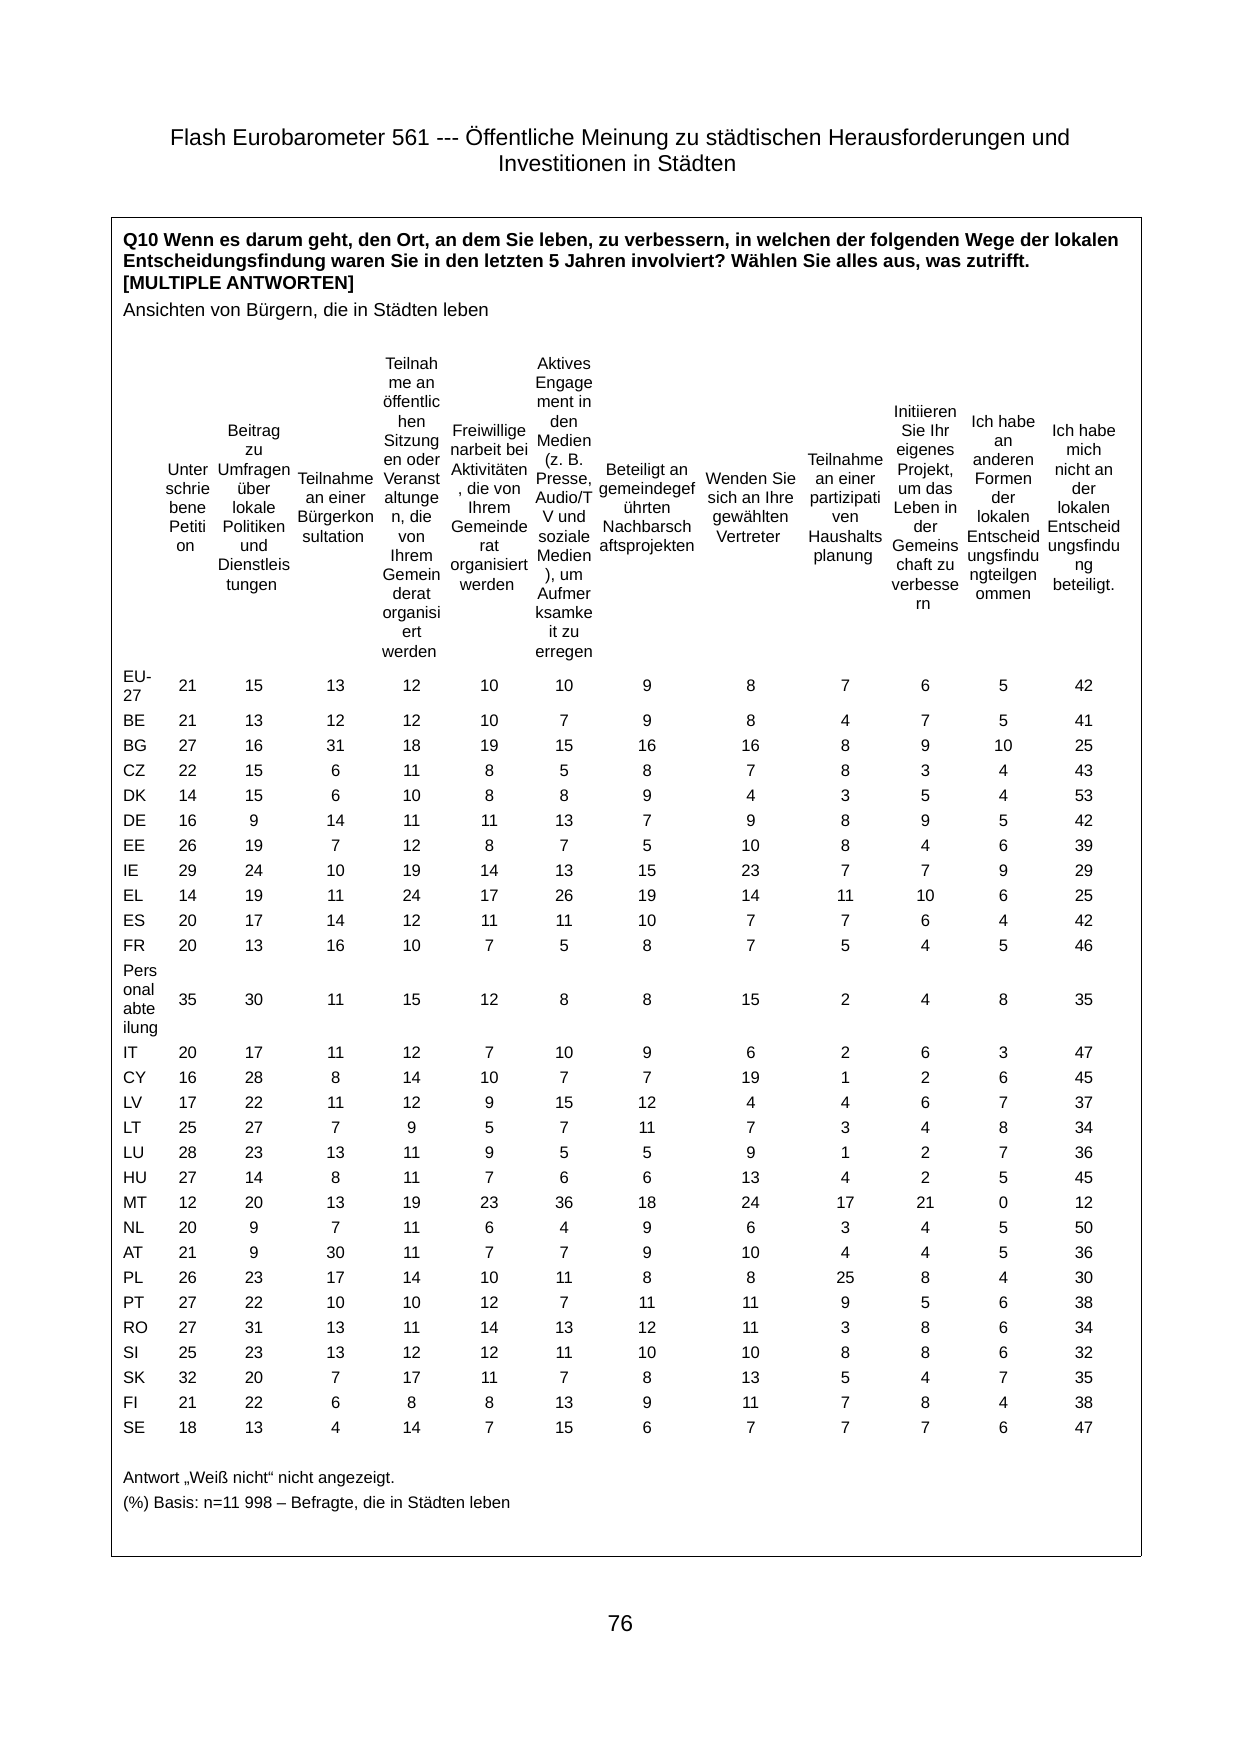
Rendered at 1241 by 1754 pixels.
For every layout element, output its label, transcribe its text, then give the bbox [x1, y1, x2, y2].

table_cell SE [120, 1415, 161, 1440]
table_cell 14 [161, 883, 213, 908]
table_cell 13 [532, 808, 596, 833]
table_cell 10 [698, 1240, 803, 1265]
table_cell [698, 324, 803, 351]
table_cell [532, 1440, 596, 1465]
table_cell 10 [698, 1340, 803, 1365]
table_cell 11 [532, 1265, 596, 1290]
table_cell Teilnahme an einer Bürgerkonsultation [294, 351, 377, 663]
table_cell 7 [294, 1215, 377, 1240]
table_cell 7 [532, 1240, 596, 1265]
table_cell Ansichten von Bürgern, die in Städten leben [120, 296, 1124, 324]
table_cell [596, 1440, 698, 1465]
table_cell 27 [161, 733, 213, 758]
table_cell 8 [446, 833, 532, 858]
table_cell 25 [161, 1115, 213, 1140]
table_cell 6 [532, 1165, 596, 1190]
table_cell [214, 324, 294, 351]
table_cell 10 [532, 1040, 596, 1065]
table_cell 9 [214, 1215, 294, 1240]
table_cell 12 [446, 958, 532, 1040]
table_cell 30 [294, 1240, 377, 1265]
table_cell 16 [294, 933, 377, 958]
table_cell 15 [214, 783, 294, 808]
table_cell 35 [161, 958, 213, 1040]
table_cell 7 [294, 833, 377, 858]
table_cell 5 [803, 1365, 887, 1390]
table_cell 6 [888, 908, 963, 933]
table_cell 7 [532, 1290, 596, 1315]
table_cell Ich habe an anderen Formen der lokalen Entscheidungsfindungteilgenommen [963, 351, 1043, 663]
table_cell Ich habe mich nicht an der lokalen Entscheidungsfindung beteiligt. [1044, 351, 1124, 663]
table_cell 41 [1044, 708, 1124, 733]
table_cell 10 [446, 708, 532, 733]
table_cell 7 [803, 908, 887, 933]
table_cell 27 [214, 1115, 294, 1140]
table_cell 17 [294, 1265, 377, 1290]
table_cell 6 [294, 758, 377, 783]
table_cell 8 [294, 1065, 377, 1090]
table_cell 1 [803, 1065, 887, 1090]
table_cell 6 [888, 1040, 963, 1065]
table_cell 11 [532, 908, 596, 933]
table_cell 4 [963, 908, 1043, 933]
table_cell 25 [1044, 733, 1124, 758]
table_cell 5 [532, 758, 596, 783]
table_cell EE [120, 833, 161, 858]
table_cell BE [120, 708, 161, 733]
table_cell 10 [596, 1340, 698, 1365]
table_cell 8 [596, 758, 698, 783]
table_cell 8 [803, 758, 887, 783]
table_cell [1044, 1440, 1124, 1465]
table_cell 10 [888, 883, 963, 908]
table_cell 9 [596, 1215, 698, 1240]
table_cell 11 [294, 883, 377, 908]
table_cell Freiwilligenarbeit bei Aktivitäten, die von Ihrem Gemeinderat organisiert werden [446, 351, 532, 663]
table_cell Beteiligt an gemeindegeführten Nachbarschaftsprojekten [596, 351, 698, 663]
table_cell 26 [532, 883, 596, 908]
table_cell LV [120, 1090, 161, 1115]
table_cell 7 [532, 1365, 596, 1390]
table_cell 12 [1044, 1190, 1124, 1215]
table_cell 8 [698, 708, 803, 733]
table_cell 13 [698, 1365, 803, 1390]
table_cell [888, 324, 963, 351]
table_cell 4 [888, 933, 963, 958]
table_cell 8 [888, 1390, 963, 1415]
table_cell 15 [214, 758, 294, 783]
table_cell 4 [803, 1240, 887, 1265]
table_cell 9 [214, 1240, 294, 1265]
table_cell 10 [377, 1290, 446, 1315]
table_cell 6 [963, 883, 1043, 908]
table_cell FI [120, 1390, 161, 1415]
table_cell 11 [377, 1140, 446, 1165]
table_cell 7 [803, 1415, 887, 1440]
table_cell 21 [161, 1240, 213, 1265]
table_cell 2 [803, 1040, 887, 1065]
table_cell [446, 1440, 532, 1465]
table_cell 13 [698, 1165, 803, 1190]
table_cell 42 [1044, 808, 1124, 833]
table_cell 4 [698, 1090, 803, 1115]
table_cell 3 [963, 1040, 1043, 1065]
table_cell 11 [446, 808, 532, 833]
table_cell 6 [294, 1390, 377, 1415]
table_cell 11 [596, 1115, 698, 1140]
table_cell 25 [161, 1340, 213, 1365]
table_cell 8 [888, 1340, 963, 1365]
table_cell 31 [214, 1315, 294, 1340]
table_cell [294, 324, 377, 351]
table_cell 8 [803, 833, 887, 858]
table_cell 5 [596, 833, 698, 858]
table_cell 7 [532, 708, 596, 733]
table_cell 9 [377, 1115, 446, 1140]
table_cell 4 [888, 958, 963, 1040]
table_cell 21 [161, 708, 213, 733]
table_cell 25 [803, 1265, 887, 1290]
table_cell 22 [214, 1390, 294, 1415]
table_cell Teilnahme an öffentlichen Sitzungen oder Veranstaltungen, die von Ihrem Gemeinderat organisiert werden [377, 351, 446, 663]
table_cell 8 [888, 1265, 963, 1290]
table_cell 5 [446, 1115, 532, 1140]
table_cell [294, 1440, 377, 1465]
table_cell PT [120, 1290, 161, 1315]
table_cell 34 [1044, 1115, 1124, 1140]
table_cell 4 [888, 1240, 963, 1265]
table_cell 7 [888, 1415, 963, 1440]
table_cell 2 [888, 1165, 963, 1190]
table_cell 8 [532, 958, 596, 1040]
table_cell Unterschriebene Petition [161, 351, 213, 663]
table_cell 10 [294, 858, 377, 883]
table_cell 8 [963, 958, 1043, 1040]
table_cell EU-27 [120, 664, 161, 708]
table_cell 13 [214, 933, 294, 958]
table_cell 9 [596, 664, 698, 708]
table_cell 6 [963, 1290, 1043, 1315]
table_cell 13 [294, 1340, 377, 1365]
table_cell [1044, 324, 1124, 351]
table_cell 9 [803, 1290, 887, 1315]
table_cell Beitrag zu Umfragen über lokale Politiken und Dienstleistungen [214, 351, 294, 663]
table_cell Personalabteilung [120, 958, 161, 1040]
table_cell 7 [963, 1365, 1043, 1390]
table_cell 12 [596, 1315, 698, 1340]
table_cell 7 [698, 1415, 803, 1440]
table_cell 3 [803, 1215, 887, 1240]
table_cell 13 [532, 858, 596, 883]
table_cell HU [120, 1165, 161, 1190]
table_cell 7 [803, 1390, 887, 1415]
table_cell BG [120, 733, 161, 758]
table_cell RO [120, 1315, 161, 1340]
table_cell 15 [532, 1090, 596, 1115]
table_cell 5 [963, 664, 1043, 708]
table_cell 2 [888, 1065, 963, 1090]
table_cell SK [120, 1365, 161, 1390]
table_cell 11 [294, 1040, 377, 1065]
table_cell 21 [161, 664, 213, 708]
table_cell 11 [446, 908, 532, 933]
table_cell 8 [446, 758, 532, 783]
table_cell IT [120, 1040, 161, 1065]
table_cell 14 [161, 783, 213, 808]
table_cell 19 [596, 883, 698, 908]
table_cell 22 [214, 1290, 294, 1315]
table_cell 30 [1044, 1265, 1124, 1290]
table_cell 45 [1044, 1165, 1124, 1190]
table_cell 27 [161, 1315, 213, 1340]
table_cell 28 [214, 1065, 294, 1090]
table_cell 19 [446, 733, 532, 758]
table_cell 14 [377, 1065, 446, 1090]
table_cell 13 [294, 1140, 377, 1165]
table_cell DE [120, 808, 161, 833]
table_cell 17 [377, 1365, 446, 1390]
table_cell 6 [294, 783, 377, 808]
table_cell 5 [963, 933, 1043, 958]
table_cell 29 [1044, 858, 1124, 883]
table_cell 12 [377, 708, 446, 733]
table_cell [120, 1440, 161, 1465]
table_cell 36 [532, 1190, 596, 1215]
table_cell ES [120, 908, 161, 933]
table_cell 12 [446, 1340, 532, 1365]
table_cell 6 [698, 1215, 803, 1240]
table_cell 10 [294, 1290, 377, 1315]
table_cell 15 [214, 664, 294, 708]
table_cell 8 [888, 1315, 963, 1340]
table_cell 42 [1044, 908, 1124, 933]
table_cell [161, 324, 213, 351]
table_cell AT [120, 1240, 161, 1265]
table_cell 17 [803, 1190, 887, 1215]
table_cell 50 [1044, 1215, 1124, 1240]
table_cell 23 [214, 1265, 294, 1290]
table_cell 6 [698, 1040, 803, 1065]
table_cell 32 [161, 1365, 213, 1390]
table_cell 20 [161, 1040, 213, 1065]
table_cell 11 [377, 1315, 446, 1340]
table_cell 13 [532, 1390, 596, 1415]
table_cell [120, 351, 161, 663]
table_cell EL [120, 883, 161, 908]
table_cell 28 [161, 1140, 213, 1165]
table_cell 9 [888, 808, 963, 833]
table_cell 15 [698, 958, 803, 1040]
table_cell 45 [1044, 1065, 1124, 1090]
table_cell 26 [161, 833, 213, 858]
table_cell NL [120, 1215, 161, 1240]
table_cell 7 [888, 858, 963, 883]
table_cell 20 [161, 908, 213, 933]
table_cell 6 [963, 1065, 1043, 1090]
table_cell Wenden Sie sich an Ihre gewählten Vertreter [698, 351, 803, 663]
table_cell 3 [888, 758, 963, 783]
table_cell 3 [803, 1315, 887, 1340]
table_cell 2 [888, 1140, 963, 1165]
table_cell 47 [1044, 1415, 1124, 1440]
table_cell 5 [963, 1165, 1043, 1190]
table_cell 13 [294, 1315, 377, 1340]
table_cell 12 [377, 1040, 446, 1065]
table_cell 10 [698, 833, 803, 858]
table_cell 4 [963, 1390, 1043, 1415]
table_cell 4 [803, 708, 887, 733]
table_cell 9 [596, 1390, 698, 1415]
table_cell 10 [377, 783, 446, 808]
table_cell 10 [963, 733, 1043, 758]
table_cell [446, 324, 532, 351]
table_cell 6 [596, 1165, 698, 1190]
table_cell 5 [532, 933, 596, 958]
table_cell 13 [214, 1415, 294, 1440]
table_cell 8 [803, 1340, 887, 1365]
table_cell 5 [963, 1215, 1043, 1240]
table_cell 5 [803, 933, 887, 958]
table_cell 27 [161, 1290, 213, 1315]
table_cell 15 [532, 733, 596, 758]
table_cell 11 [377, 1165, 446, 1190]
table_cell 18 [377, 733, 446, 758]
table_cell 16 [214, 733, 294, 758]
table_cell 6 [963, 833, 1043, 858]
table_cell 12 [161, 1190, 213, 1215]
table_cell [963, 324, 1043, 351]
table_cell [214, 1440, 294, 1465]
table_cell 7 [803, 664, 887, 708]
table_cell 23 [698, 858, 803, 883]
table_cell 30 [214, 958, 294, 1040]
table_header Q10 Wenn es darum geht, den Ort, an dem Sie leben, zu verbessern, in welchen der folgenden Wege der lokalen Entscheidungsfindung waren Sie in den letzten 5 Jahren involviert? Wählen Sie alles aus, was zutrifft. [MULTIPLE ANTWORTEN] [120, 226, 1124, 296]
table_cell 24 [377, 883, 446, 908]
table_cell 9 [596, 783, 698, 808]
table_cell 17 [214, 1040, 294, 1065]
table_cell 3 [803, 783, 887, 808]
table_cell 4 [294, 1415, 377, 1440]
table_cell 16 [596, 733, 698, 758]
table_cell 11 [698, 1315, 803, 1340]
table_cell 24 [214, 858, 294, 883]
table_cell 10 [532, 664, 596, 708]
table_cell 17 [161, 1090, 213, 1115]
table_cell 10 [446, 664, 532, 708]
table_cell Aktives Engagement in den Medien (z. B. Presse, Audio/TV und soziale Medien), um Aufmerksamkeit zu erregen [532, 351, 596, 663]
table_cell 22 [161, 758, 213, 783]
table_cell 23 [214, 1340, 294, 1365]
table_cell 39 [1044, 833, 1124, 858]
table_cell 10 [377, 933, 446, 958]
table_cell 19 [377, 1190, 446, 1215]
table_cell [888, 1440, 963, 1465]
table_cell 2 [803, 958, 887, 1040]
table_cell DK [120, 783, 161, 808]
table_cell 21 [161, 1390, 213, 1415]
table_cell 34 [1044, 1315, 1124, 1340]
table_cell 4 [803, 1090, 887, 1115]
table_cell 7 [294, 1365, 377, 1390]
table_cell 11 [446, 1365, 532, 1390]
table_cell 19 [214, 833, 294, 858]
table_cell 4 [698, 783, 803, 808]
table_cell 12 [377, 1090, 446, 1115]
table_cell 19 [214, 883, 294, 908]
table_cell 4 [963, 783, 1043, 808]
table_cell 13 [532, 1315, 596, 1340]
table_cell 7 [446, 933, 532, 958]
table_cell 8 [698, 1265, 803, 1290]
table_cell 16 [161, 1065, 213, 1090]
table_cell 11 [377, 1215, 446, 1240]
table_cell 11 [377, 758, 446, 783]
table_cell 20 [161, 933, 213, 958]
table_cell 8 [803, 733, 887, 758]
table_cell 11 [532, 1340, 596, 1365]
table_cell FR [120, 933, 161, 958]
table_cell 9 [888, 733, 963, 758]
table_cell 7 [596, 1065, 698, 1090]
table_cell 7 [532, 1115, 596, 1140]
table_cell 8 [446, 1390, 532, 1415]
table_cell 14 [377, 1265, 446, 1290]
table_cell 6 [446, 1215, 532, 1240]
table_cell 36 [1044, 1240, 1124, 1265]
table_cell 10 [446, 1265, 532, 1290]
table_cell 11 [294, 958, 377, 1040]
table_cell (%) Basis: n=11 998 – Befragte, die in Städten leben [120, 1490, 1124, 1515]
table_cell 6 [963, 1315, 1043, 1340]
table_cell 35 [1044, 958, 1124, 1040]
table_cell 5 [888, 783, 963, 808]
table_cell SI [120, 1340, 161, 1365]
table_cell 53 [1044, 783, 1124, 808]
table_cell 12 [377, 664, 446, 708]
table_cell 7 [596, 808, 698, 833]
table_cell [803, 324, 887, 351]
table_cell CZ [120, 758, 161, 783]
table_cell 5 [963, 708, 1043, 733]
table_cell 7 [532, 1065, 596, 1090]
table_cell 11 [377, 808, 446, 833]
table_cell [377, 1440, 446, 1465]
table_cell 15 [532, 1415, 596, 1440]
table_cell 7 [698, 933, 803, 958]
table_cell 7 [888, 708, 963, 733]
table_cell 14 [294, 908, 377, 933]
table_cell 9 [698, 1140, 803, 1165]
table_cell 7 [698, 908, 803, 933]
table_cell 9 [596, 1040, 698, 1065]
table_cell IE [120, 858, 161, 883]
table_cell 35 [1044, 1365, 1124, 1390]
table_cell 20 [214, 1190, 294, 1215]
table_cell 16 [161, 808, 213, 833]
table_cell 25 [1044, 883, 1124, 908]
table_cell 7 [446, 1415, 532, 1440]
table_cell 7 [446, 1040, 532, 1065]
table_cell 6 [888, 664, 963, 708]
table_cell Teilnahme an einer partizipativen Haushaltsplanung [803, 351, 887, 663]
table_cell 4 [888, 1115, 963, 1140]
table_cell 8 [596, 933, 698, 958]
table_cell 14 [446, 858, 532, 883]
table_cell 8 [377, 1390, 446, 1415]
table_cell 47 [1044, 1040, 1124, 1065]
table_cell 15 [377, 958, 446, 1040]
table_cell 5 [963, 1240, 1043, 1265]
table_cell 20 [214, 1365, 294, 1390]
table_cell 7 [294, 1115, 377, 1140]
table_cell 11 [596, 1290, 698, 1315]
table_cell 16 [698, 733, 803, 758]
table_cell 9 [596, 708, 698, 733]
table_cell 9 [596, 1240, 698, 1265]
table_cell 15 [596, 858, 698, 883]
table_cell 23 [446, 1190, 532, 1215]
table_cell 12 [596, 1090, 698, 1115]
table_cell 14 [214, 1165, 294, 1190]
table_cell 18 [596, 1190, 698, 1215]
table_cell 9 [214, 808, 294, 833]
table_cell 24 [698, 1190, 803, 1215]
table_cell 5 [596, 1140, 698, 1165]
table_cell 4 [532, 1215, 596, 1240]
table_cell 9 [446, 1140, 532, 1165]
table_cell LT [120, 1115, 161, 1140]
table_cell Initiieren Sie Ihr eigenes Projekt, um das Leben in der Gemeinschaft zu verbessern [888, 351, 963, 663]
table_cell 6 [888, 1090, 963, 1115]
table_cell CY [120, 1065, 161, 1090]
table_cell 8 [698, 664, 803, 708]
table_cell 11 [698, 1390, 803, 1415]
table_cell 14 [294, 808, 377, 833]
table_cell 38 [1044, 1290, 1124, 1315]
table_cell 12 [377, 1340, 446, 1365]
table_cell 4 [963, 1265, 1043, 1290]
table_cell 8 [596, 958, 698, 1040]
table_cell 17 [446, 883, 532, 908]
table_cell 0 [963, 1190, 1043, 1215]
table_cell [803, 1440, 887, 1465]
table_cell 7 [532, 833, 596, 858]
table_cell 11 [698, 1290, 803, 1315]
table_cell 4 [888, 1215, 963, 1240]
table_cell LU [120, 1140, 161, 1165]
table_cell 4 [803, 1165, 887, 1190]
table_cell [596, 324, 698, 351]
table_cell 21 [888, 1190, 963, 1215]
table_cell 26 [161, 1265, 213, 1290]
table_cell 12 [377, 833, 446, 858]
table_cell 13 [294, 1190, 377, 1215]
table_cell 8 [294, 1165, 377, 1190]
table_cell 27 [161, 1165, 213, 1190]
table_cell 14 [446, 1315, 532, 1340]
table_cell [698, 1440, 803, 1465]
table_cell MT [120, 1190, 161, 1215]
table_cell 5 [888, 1290, 963, 1315]
table_cell 32 [1044, 1340, 1124, 1365]
table_cell 7 [803, 858, 887, 883]
table_cell 23 [214, 1140, 294, 1165]
table_cell 5 [532, 1140, 596, 1165]
table_cell 8 [803, 808, 887, 833]
table_cell 14 [377, 1415, 446, 1440]
table_cell PL [120, 1265, 161, 1290]
table_cell 8 [532, 783, 596, 808]
table_cell 38 [1044, 1390, 1124, 1415]
table_cell 4 [888, 833, 963, 858]
table_cell 9 [446, 1090, 532, 1115]
table_cell 4 [888, 1365, 963, 1390]
table_cell 9 [963, 858, 1043, 883]
table_cell 17 [214, 908, 294, 933]
table_cell 7 [698, 758, 803, 783]
table_cell 37 [1044, 1090, 1124, 1115]
table_cell 29 [161, 858, 213, 883]
table_cell 6 [963, 1415, 1043, 1440]
table_cell 13 [214, 708, 294, 733]
table_cell 13 [294, 664, 377, 708]
table_cell 7 [963, 1090, 1043, 1115]
table_cell 7 [446, 1165, 532, 1190]
table_cell 5 [963, 808, 1043, 833]
table_cell 11 [377, 1240, 446, 1265]
table_cell 8 [596, 1365, 698, 1390]
table_cell 3 [803, 1115, 887, 1140]
table_cell 4 [963, 758, 1043, 783]
table_cell 19 [698, 1065, 803, 1090]
table_cell 12 [377, 908, 446, 933]
table_cell 7 [963, 1140, 1043, 1165]
table_cell 11 [803, 883, 887, 908]
table_cell [963, 1440, 1043, 1465]
table_cell 18 [161, 1415, 213, 1440]
table_cell 31 [294, 733, 377, 758]
table_cell 14 [698, 883, 803, 908]
table_cell 19 [377, 858, 446, 883]
table_cell 43 [1044, 758, 1124, 783]
table_cell Antwort „Weiß nicht“ nicht angezeigt. [120, 1465, 1124, 1490]
table_cell [532, 324, 596, 351]
table_cell 11 [294, 1090, 377, 1115]
table_cell 12 [446, 1290, 532, 1315]
table_cell 1 [803, 1140, 887, 1165]
table_cell 42 [1044, 664, 1124, 708]
table_cell 22 [214, 1090, 294, 1115]
table_cell [377, 324, 446, 351]
table_cell [120, 324, 161, 351]
table_cell 10 [446, 1065, 532, 1090]
table_cell 6 [963, 1340, 1043, 1365]
table_cell 7 [698, 1115, 803, 1140]
table_cell 7 [446, 1240, 532, 1265]
table_cell 12 [294, 708, 377, 733]
table_cell 6 [596, 1415, 698, 1440]
table_cell 46 [1044, 933, 1124, 958]
table_cell 9 [698, 808, 803, 833]
table_cell 36 [1044, 1140, 1124, 1165]
table_cell 8 [963, 1115, 1043, 1140]
table_cell 20 [161, 1215, 213, 1240]
table_cell 8 [446, 783, 532, 808]
table_cell [161, 1440, 213, 1465]
table_cell 10 [596, 908, 698, 933]
table_cell 8 [596, 1265, 698, 1290]
